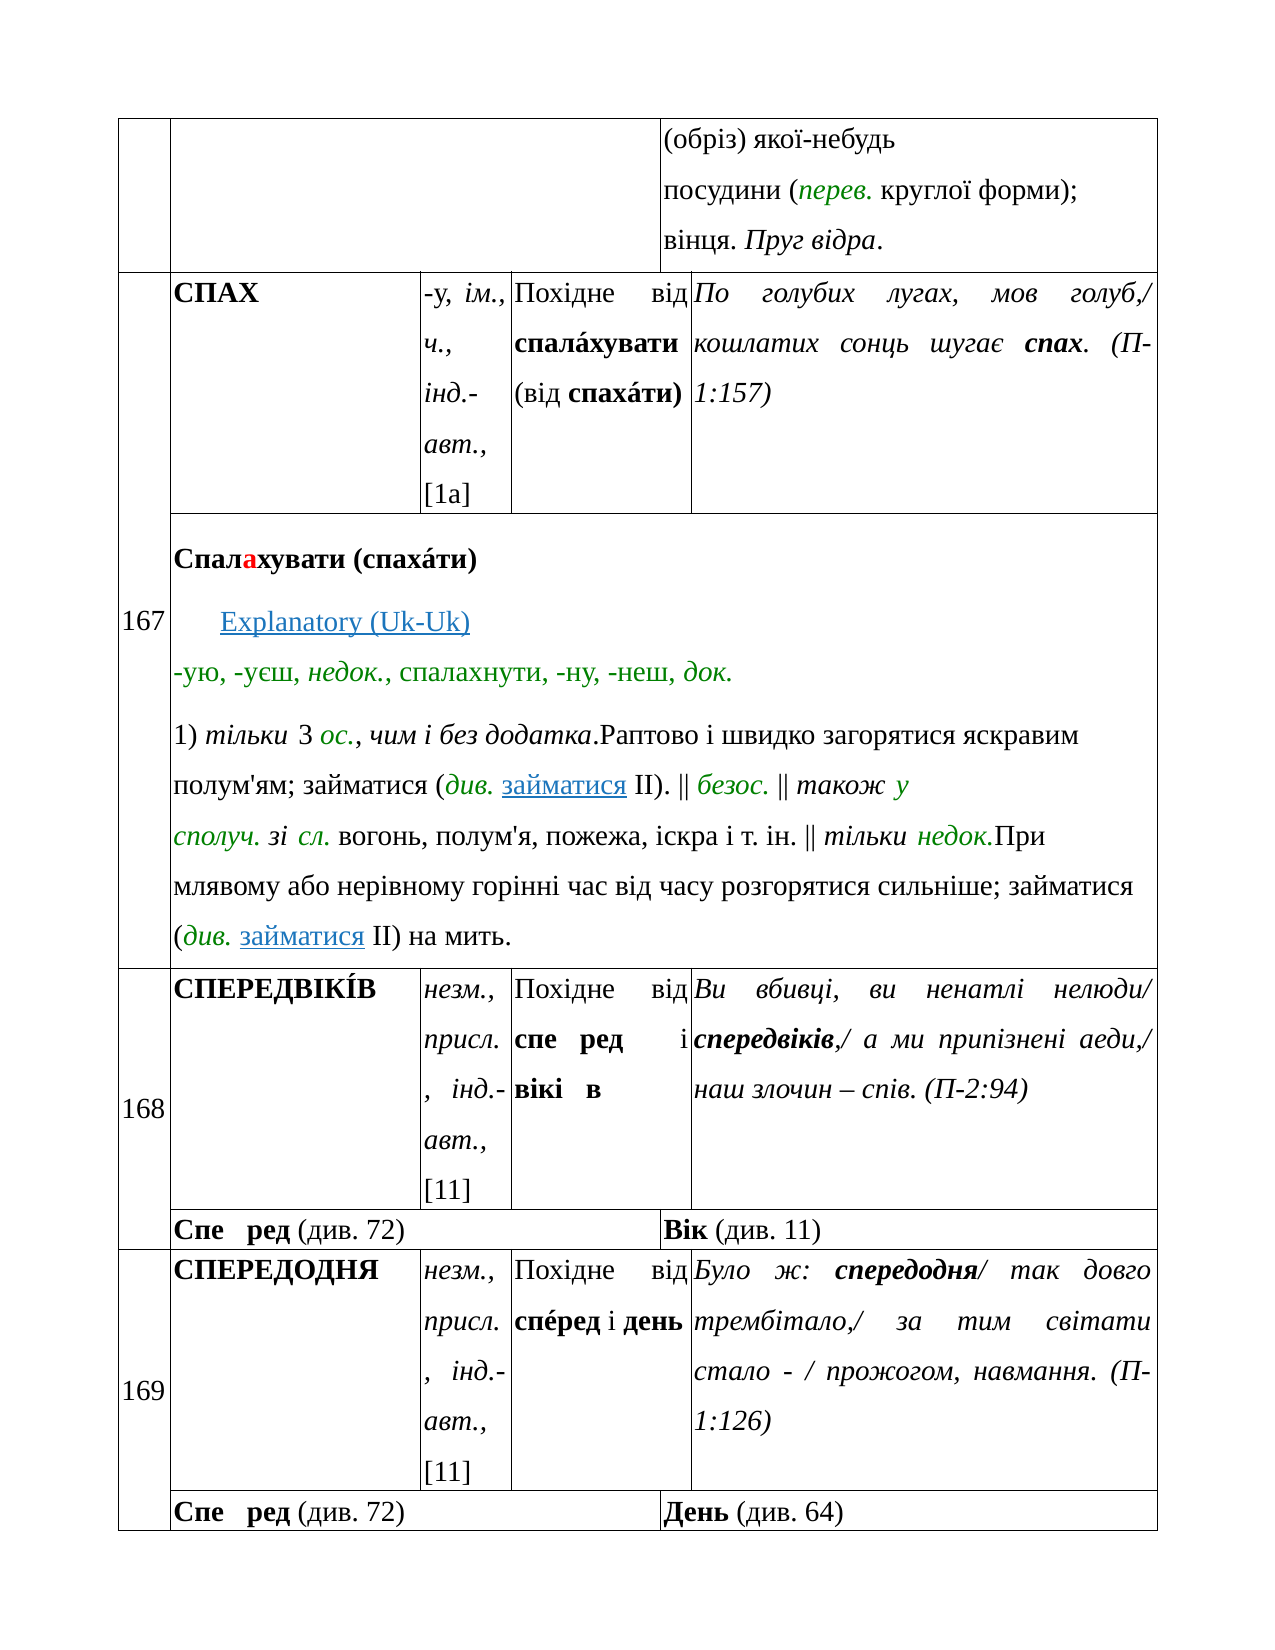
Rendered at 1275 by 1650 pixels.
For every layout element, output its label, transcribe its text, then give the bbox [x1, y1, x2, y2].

table_cell Похідне від спéред і день [512, 1250, 691, 1490]
table_cell Вік (див. 11) [661, 1210, 1157, 1249]
table_cell незм., присл., інд.-авт., [11] [421, 1250, 511, 1490]
table_cell Спередодня [171, 1250, 420, 1490]
table_cell По голубих лугах, мов голуб,/ кошлатих сонць шугає спах. (П-1:157) [692, 273, 1157, 513]
table_cell Спалахувати (спахáти) Explanatory (Uk-Uk) -ую, -уєш, недок., спалахнути, -ну, -неш, док. 1) тільки 3 ос., чим і без додатка.Раптово і швидко загорятися яскравим полум'ям; займатися (див. займатися II). || безос. || також у сполуч. зі сл. вогонь, полум'я, пожежа, іскра і т. ін. || тільки недок.При млявому або нерівному горінні час від часу розгорятися сильніше; займатися (див. займатися II) на мить. [171, 514, 1157, 967]
table_cell Було ж: спередодня/ так довго трембітало,/ за тим світати стало - / прожогом, навмання. (П-1:126) [692, 1250, 1157, 1490]
table_cell [119, 119, 170, 271]
table_cell Похідне від спалáхувати (від спахáти) [512, 273, 691, 513]
table_cell 167 [119, 273, 170, 967]
table_cell 169 [119, 1250, 170, 1530]
table_cell Спах [171, 273, 420, 513]
table_cell Сперед (див. 72) [171, 1491, 660, 1530]
table_cell Сперед (див. 72) [171, 1210, 660, 1249]
table_cell Спередвікíв [171, 969, 420, 1209]
table_cell -у, ім., ч., інд.-авт., [1а] [421, 273, 511, 513]
table_cell Похідне від сперед і віків [512, 969, 691, 1209]
table_cell День (див. 64) [661, 1491, 1157, 1530]
table_cell незм., присл., інд.-авт., [11] [421, 969, 511, 1209]
table_cell 168 [119, 969, 170, 1249]
table_cell Ви вбивці, ви ненатлі нелюди/ спередвіків,/ а ми припізнені аеди,/ наш злочин – спів. (П-2:94) [692, 969, 1157, 1209]
table_cell [171, 119, 660, 271]
table_cell (обріз) якої-небудь посудини (перев. круглої форми); вінця. Пруг відра. [661, 119, 1157, 271]
